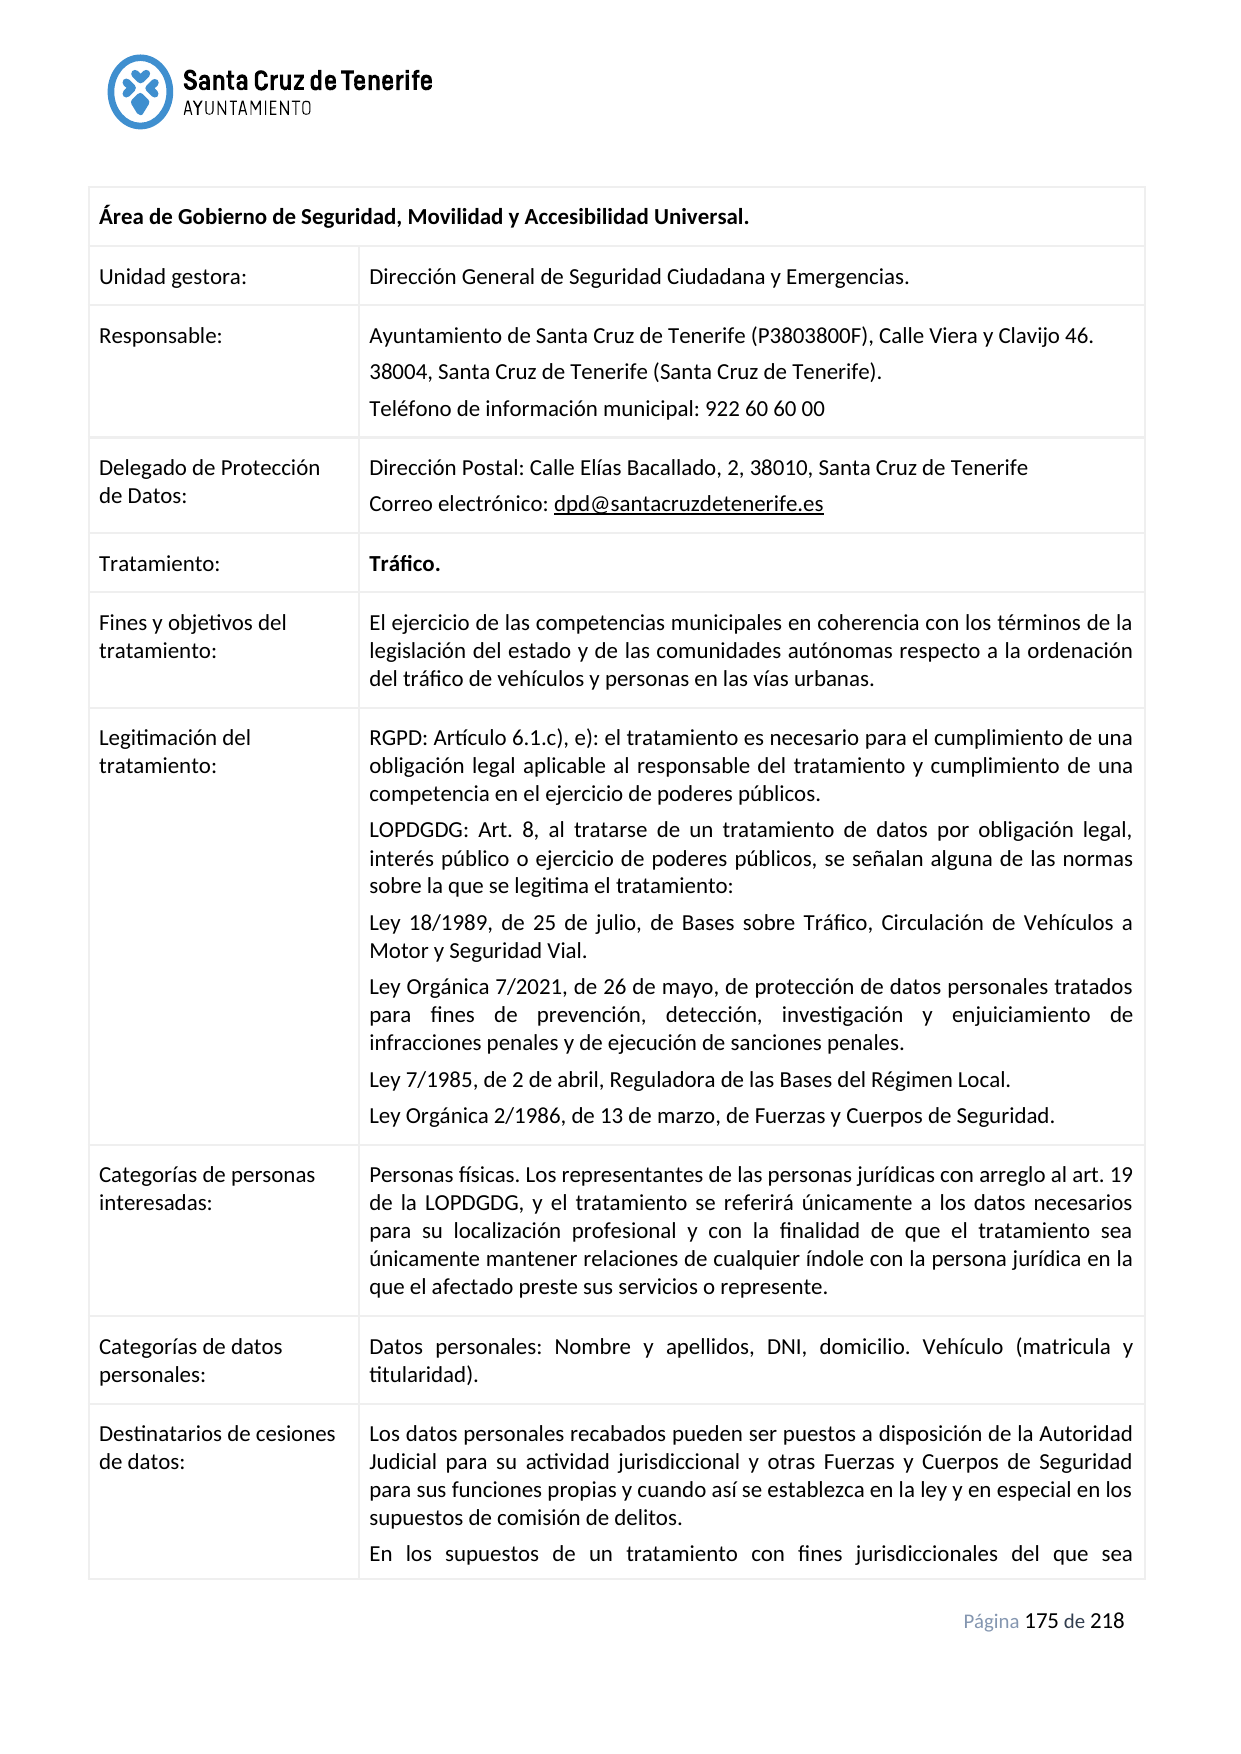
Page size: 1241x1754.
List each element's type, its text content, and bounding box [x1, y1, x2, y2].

table_cell Unidad gestora: [90, 247, 358, 304]
table_cell Destinatarios de cesiones de datos: [90, 1405, 358, 1578]
table_cell Fines y objetivos del tratamiento: [90, 593, 358, 707]
table_cell Dirección General de Seguridad Ciudadana y Emergencias. [360, 247, 1144, 304]
table_cell Delegado de Protección de Datos: [90, 439, 358, 532]
table_cell Tráfico. [360, 534, 1144, 591]
table_cell Datos personales: Nombre y apellidos, DNI, domicilio. Vehículo (matricula y titularidad). [360, 1317, 1144, 1402]
table_cell Categorías de personas interesadas: [90, 1146, 358, 1315]
table_cell Los datos personales recabados pueden ser puestos a disposición de la Autoridad Judicial para su actividad jurisdiccional y otras Fuerzas y Cuerpos de Seguridad para sus funciones propias y cuando así se establezca en la ley y en especial en los supuestos de comisión de delitos. En los supuestos de un tratamiento con fines jurisdiccionales del que sea [360, 1405, 1144, 1578]
table_cell Categorías de datos personales: [90, 1317, 358, 1402]
table_cell Legitimación del tratamiento: [90, 709, 358, 1144]
table_header Área de Gobierno de Seguridad, Movilidad y Accesibilidad Universal. [90, 188, 1144, 245]
table_cell RGPD: Artículo 6.1.c), e): el tratamiento es necesario para el cumplimiento de una obligación legal aplicable al responsable del tratamiento y cumplimiento de una competencia en el ejercicio de poderes públicos. LOPDGDG: Art. 8, al tratarse de un tratamiento de datos por obligación legal, interés público o ejercicio de poderes públicos, se señalan alguna de las normas sobre la que se legitima el tratamiento: Ley 18/1989, de 25 de julio, de Bases sobre Tráfico, Circulación de Vehículos a Motor y Seguridad Vial. Ley Orgánica 7/2021, de 26 de mayo, de protección de datos personales tratados para fines de prevención, detección, investigación y enjuiciamiento de infracciones penales y de ejecución de sanciones penales. Ley 7/1985, de 2 de abril, Reguladora de las Bases del Régimen Local. Ley Orgánica 2/1986, de 13 de marzo, de Fuerzas y Cuerpos de Seguridad. [360, 709, 1144, 1144]
table_cell Ayuntamiento de Santa Cruz de Tenerife (P3803800F), Calle Viera y Clavijo 46. 38004, Santa Cruz de Tenerife (Santa Cruz de Tenerife). Teléfono de información municipal: 922 60 60 00 [360, 306, 1144, 436]
table_cell Responsable: [90, 306, 358, 436]
table_cell Dirección Postal: Calle Elías Bacallado, 2, 38010, Santa Cruz de Tenerife Correo electrónico: dpd@santacruzdetenerife.es [360, 439, 1144, 532]
table_cell El ejercicio de las competencias municipales en coherencia con los términos de la legislación del estado y de las comunidades autónomas respecto a la ordenación del tráfico de vehículos y personas en las vías urbanas. [360, 593, 1144, 707]
table_cell Tratamiento: [90, 534, 358, 591]
table_cell Personas físicas. Los representantes de las personas jurídicas con arreglo al art. 19 de la LOPDGDG, y el tratamiento se referirá únicamente a los datos necesarios para su localización profesional y con la finalidad de que el tratamiento sea únicamente mantener relaciones de cualquier índole con la persona jurídica en la que el afectado preste sus servicios o represente. [360, 1146, 1144, 1315]
